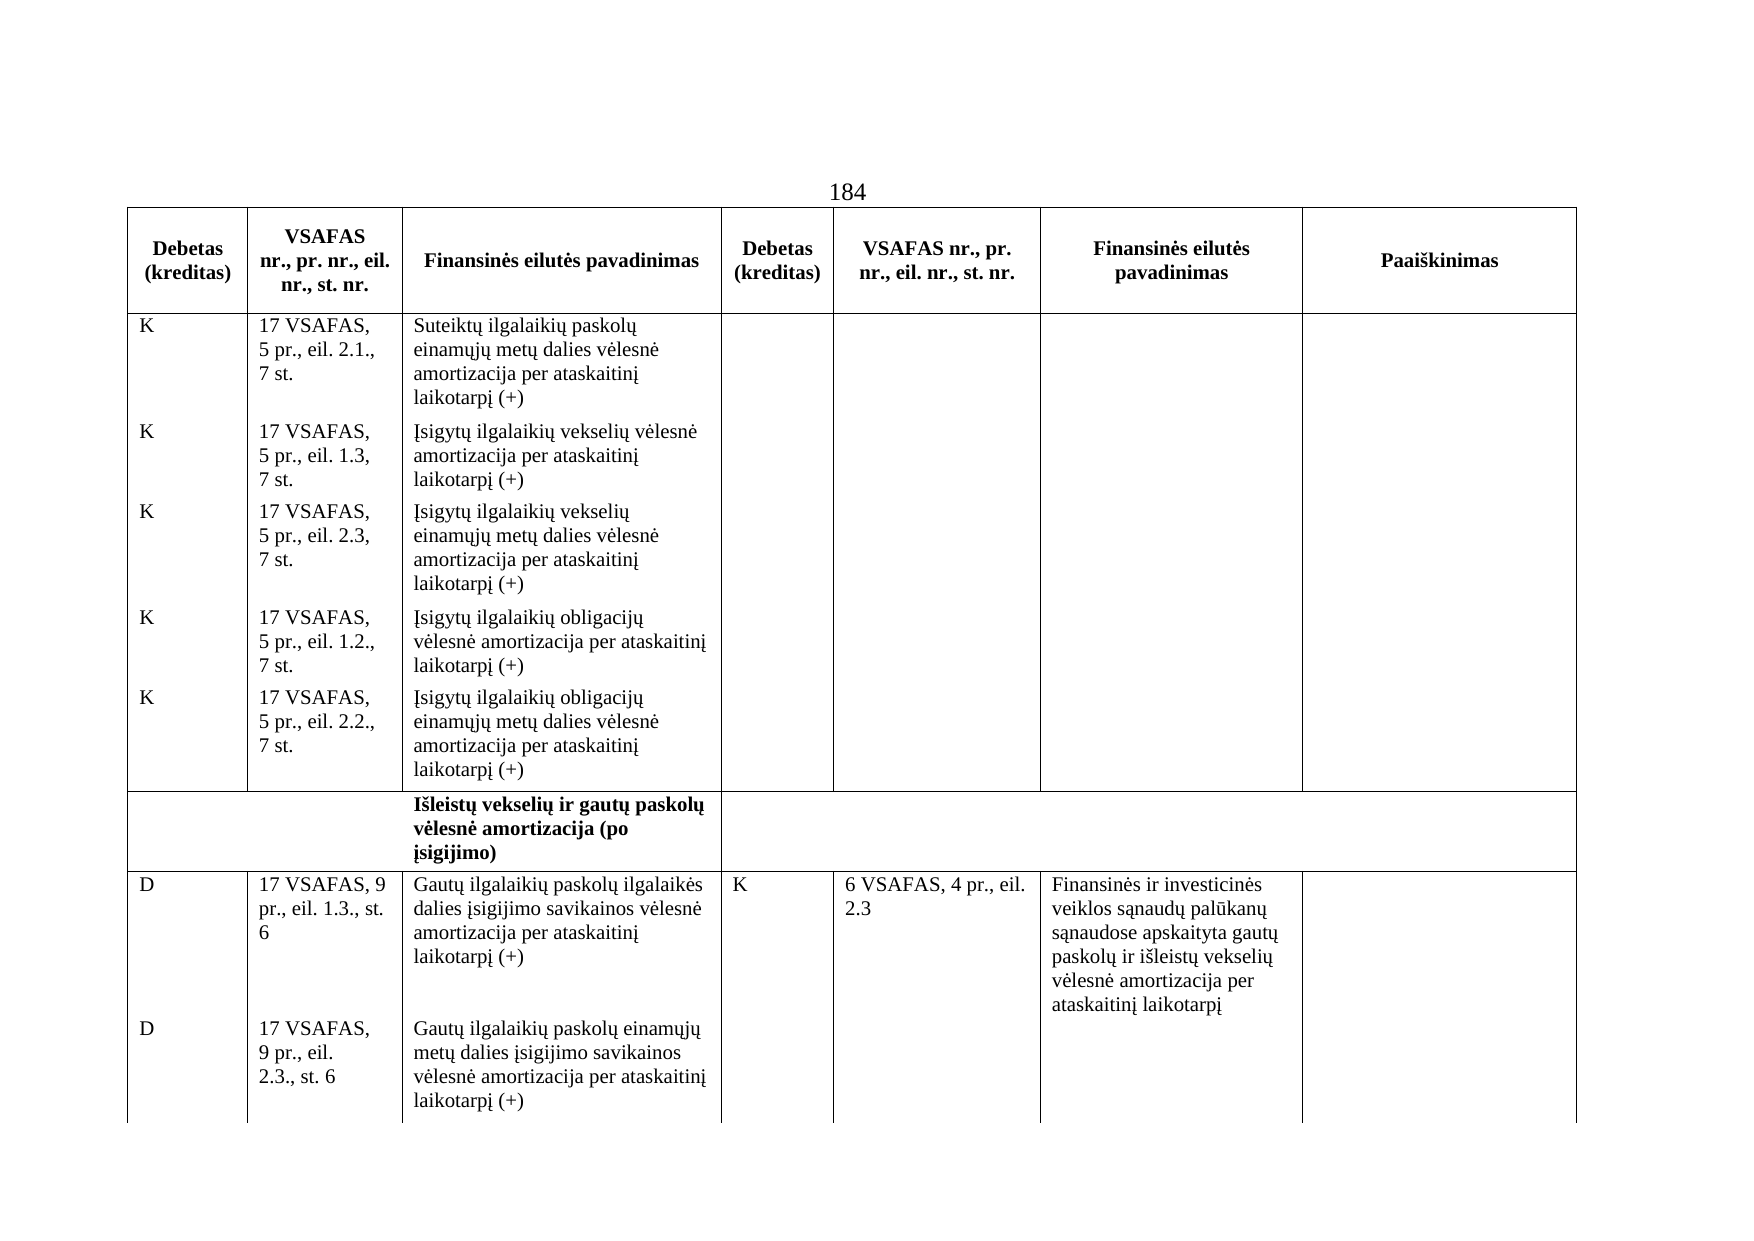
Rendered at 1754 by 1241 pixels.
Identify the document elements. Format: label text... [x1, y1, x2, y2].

table_cell Finansinės ir investicinės veiklos sąnaudų palūkanų sąnaudose apskaityta gautų paskolų ir išleistų vekselių vėlesnė amortizacija per ataskaitinį laikotarpį [1041, 872, 1302, 1016]
table_cell [1041, 314, 1302, 419]
table_cell [834, 685, 1040, 791]
table_cell [1303, 499, 1576, 605]
table_cell Įsigytų ilgalaikių vekselių einamųjų metų dalies vėlesnė amortizacija per ataskaitinį laikotarpį (+) [403, 499, 721, 605]
table_cell K [722, 872, 833, 1016]
table_cell [722, 792, 834, 871]
table_cell [1303, 792, 1576, 871]
table_cell [1303, 605, 1576, 685]
table_cell [1303, 685, 1576, 791]
table_cell [722, 1016, 833, 1122]
table_cell Išleistų vekselių ir gautų paskolų vėlesnė amortizacija (po įsigijimo) [402, 792, 721, 871]
table_cell [722, 499, 833, 605]
table_cell K [128, 605, 247, 685]
table_header Debetas (kreditas) [722, 208, 833, 313]
table_cell K [128, 314, 247, 419]
table_cell 17 VSAFAS, 9 pr., eil. 2.3., st. 6 [248, 1016, 402, 1122]
table_cell [834, 605, 1040, 685]
table_cell [834, 1016, 1040, 1122]
table_cell [248, 792, 402, 871]
table_cell [834, 419, 1040, 499]
table_cell [1041, 419, 1302, 499]
table_cell D [128, 1016, 247, 1122]
table_cell 17 VSAFAS, 5 pr., eil. 1.2., 7 st. [248, 605, 402, 685]
table_cell Gautų ilgalaikių paskolų ilgalaikės dalies įsigijimo savikainos vėlesnė amortizacija per ataskaitinį laikotarpį (+) [403, 872, 721, 1016]
table_cell [1040, 792, 1303, 871]
table_cell 17 VSAFAS, 5 pr., eil. 2.3, 7 st. [248, 499, 402, 605]
table_cell [1041, 605, 1302, 685]
table_cell K [128, 419, 247, 499]
table_cell 17 VSAFAS, 5 pr., eil. 2.1., 7 st. [248, 314, 402, 419]
table_cell Įsigytų ilgalaikių obligacijų vėlesnė amortizacija per ataskaitinį laikotarpį (+) [403, 605, 721, 685]
table_cell D [128, 872, 247, 1016]
table_cell [834, 314, 1040, 419]
table_cell K [128, 499, 247, 605]
table_cell [1303, 419, 1576, 499]
table_cell [722, 605, 833, 685]
table_cell [722, 685, 833, 791]
table_cell [1303, 1016, 1576, 1122]
table_header Paaiškinimas [1303, 208, 1576, 313]
table_cell [1303, 314, 1576, 419]
table_cell [1041, 499, 1302, 605]
table_cell Įsigytų ilgalaikių obligacijų einamųjų metų dalies vėlesnė amortizacija per ataskaitinį laikotarpį (+) [403, 685, 721, 791]
table_cell 17 VSAFAS, 5 pr., eil. 1.3, 7 st. [248, 419, 402, 499]
table_cell [834, 499, 1040, 605]
table_cell Įsigytų ilgalaikių vekselių vėlesnė amortizacija per ataskaitinį laikotarpį (+) [403, 419, 721, 499]
table_cell [834, 792, 1040, 871]
table_header Finansinės eilutės pavadinimas [1041, 208, 1302, 313]
table_header VSAFAS nr., pr. nr., eil. nr., st. nr. [248, 208, 402, 313]
table_cell K [128, 685, 247, 791]
table_cell [1041, 1016, 1302, 1122]
table_cell [1041, 685, 1302, 791]
table_cell 17 VSAFAS, 9 pr., eil. 1.3., st. 6 [248, 872, 402, 1016]
table_cell 17 VSAFAS, 5 pr., eil. 2.2., 7 st. [248, 685, 402, 791]
table_header VSAFAS nr., pr. nr., eil. nr., st. nr. [834, 208, 1040, 313]
table_cell [1303, 872, 1576, 1016]
table_cell Suteiktų ilgalaikių paskolų einamųjų metų dalies vėlesnė amortizacija per ataskaitinį laikotarpį (+) [403, 314, 721, 419]
table_cell Gautų ilgalaikių paskolų einamųjų metų dalies įsigijimo savikainos vėlesnė amortizacija per ataskaitinį laikotarpį (+) [403, 1016, 721, 1122]
table_cell 6 VSAFAS, 4 pr., eil. 2.3 [834, 872, 1040, 1016]
table_header Finansinės eilutės pavadinimas [403, 208, 721, 313]
table_cell [722, 314, 833, 419]
table_header Debetas (kreditas) [128, 208, 247, 313]
table_cell [128, 792, 247, 871]
table_cell [722, 419, 833, 499]
